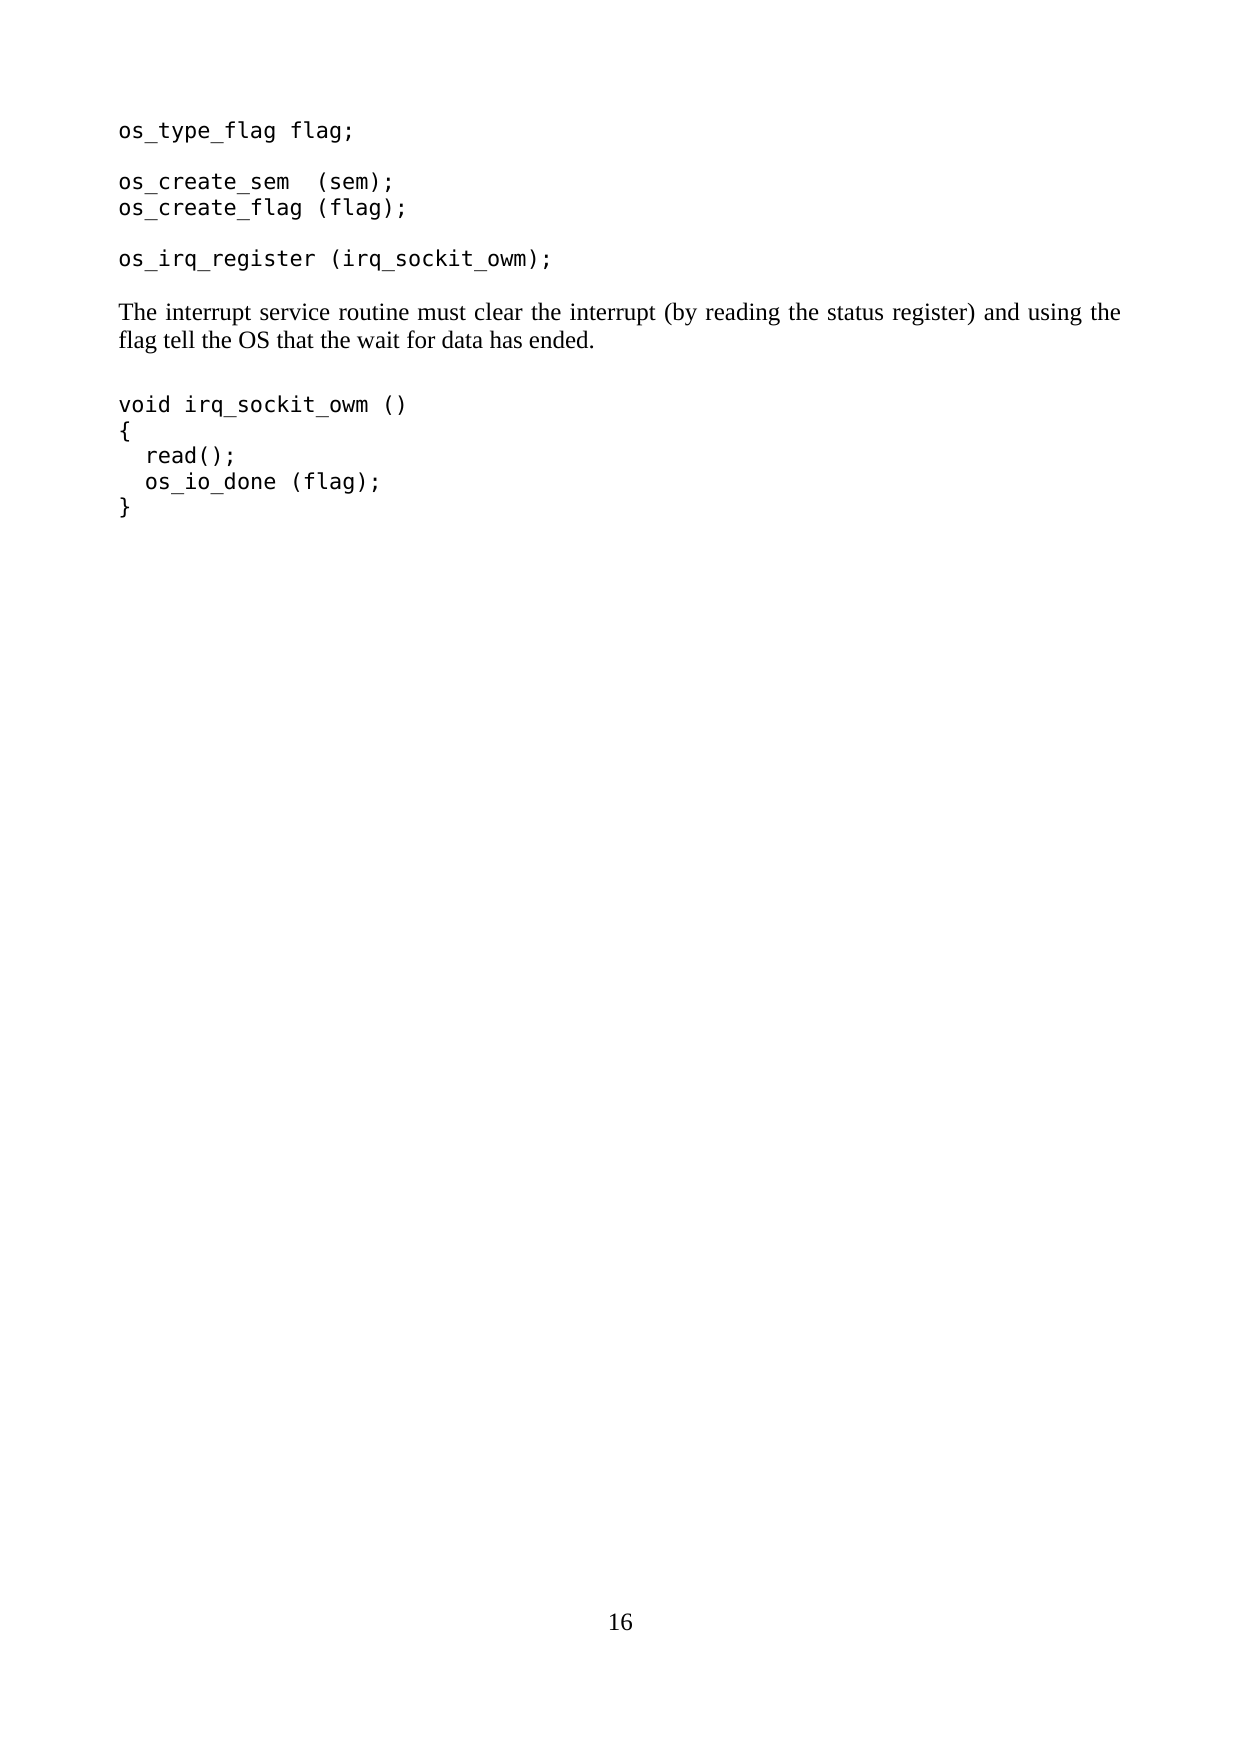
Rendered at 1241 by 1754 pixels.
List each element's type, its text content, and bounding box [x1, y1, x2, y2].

text The interrupt service routine must clear the interrupt (by reading the status register) and using the flag tell the OS that the wait for data has ended. [118, 297, 1122, 354]
text read(); [118, 443, 1122, 469]
text os_type_flag flag; [118, 118, 1122, 144]
text os_create_sem (sem); [118, 169, 1122, 195]
text } [118, 494, 1122, 520]
text os_irq_register (irq_sockit_owm); [118, 246, 1122, 271]
text os_create_flag (flag); [118, 195, 1122, 220]
text { [118, 418, 1122, 443]
text os_io_done (flag); [118, 469, 1122, 494]
text void irq_sockit_owm () [118, 392, 1122, 418]
